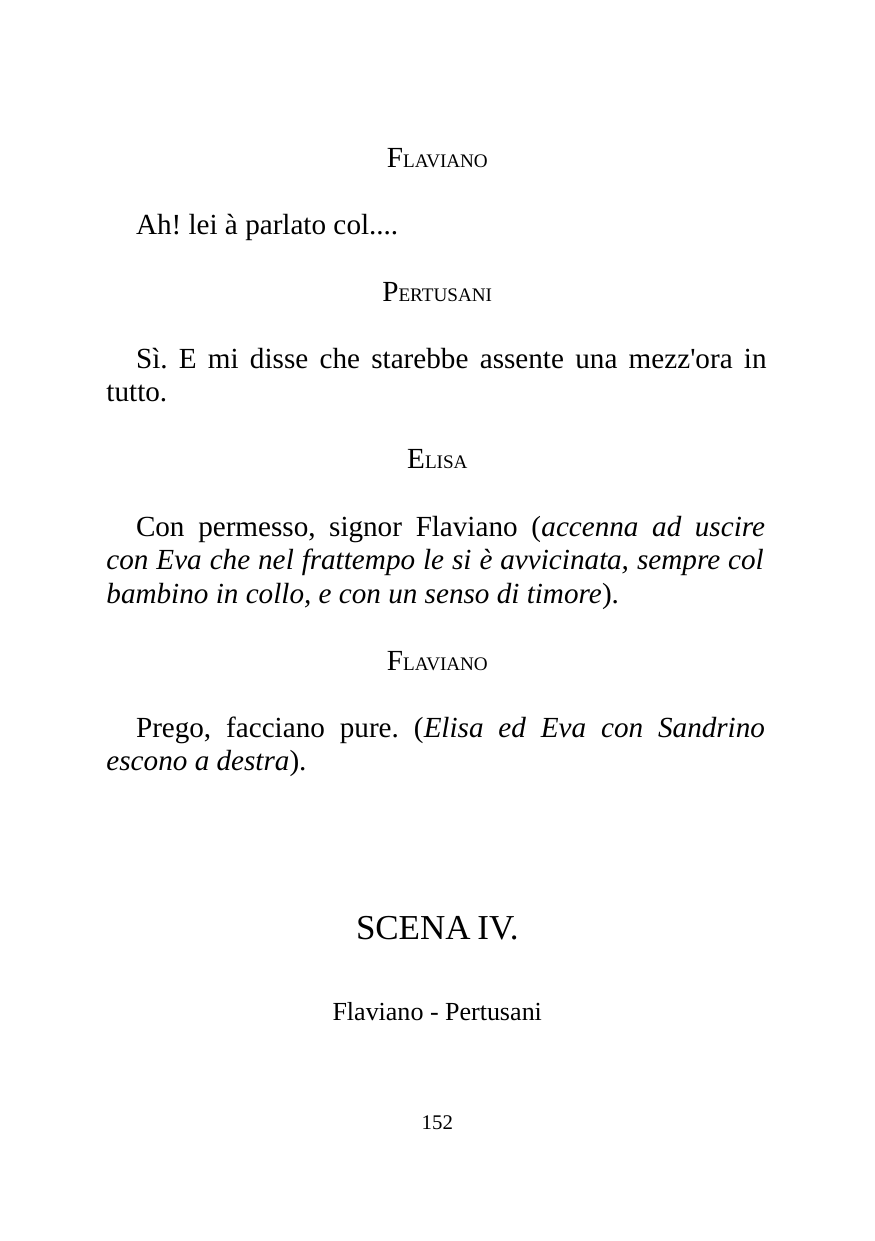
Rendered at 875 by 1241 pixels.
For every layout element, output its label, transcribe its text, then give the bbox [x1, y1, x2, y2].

text Flaviano [106, 140, 768, 173]
text Elisa [106, 442, 768, 475]
subtitle SCENA IV. [106, 907, 768, 947]
text Con permesso, signor Flaviano (accenna ad uscire con Eva che nel frattempo le si è avvicinata, sempre col bambino in collo, e con un senso di timore). [106, 509, 768, 609]
text Flaviano [106, 643, 768, 676]
text Ah! lei à parlato col.... [106, 207, 768, 240]
text Flaviano - Pertusani [106, 996, 768, 1026]
text Pertusani [106, 274, 768, 307]
text Sì. E mi disse che starebbe assente una mezz'ora in tutto. [106, 341, 768, 408]
text Prego, facciano pure. (Elisa ed Eva con Sandrino escono a destra). [106, 710, 768, 777]
